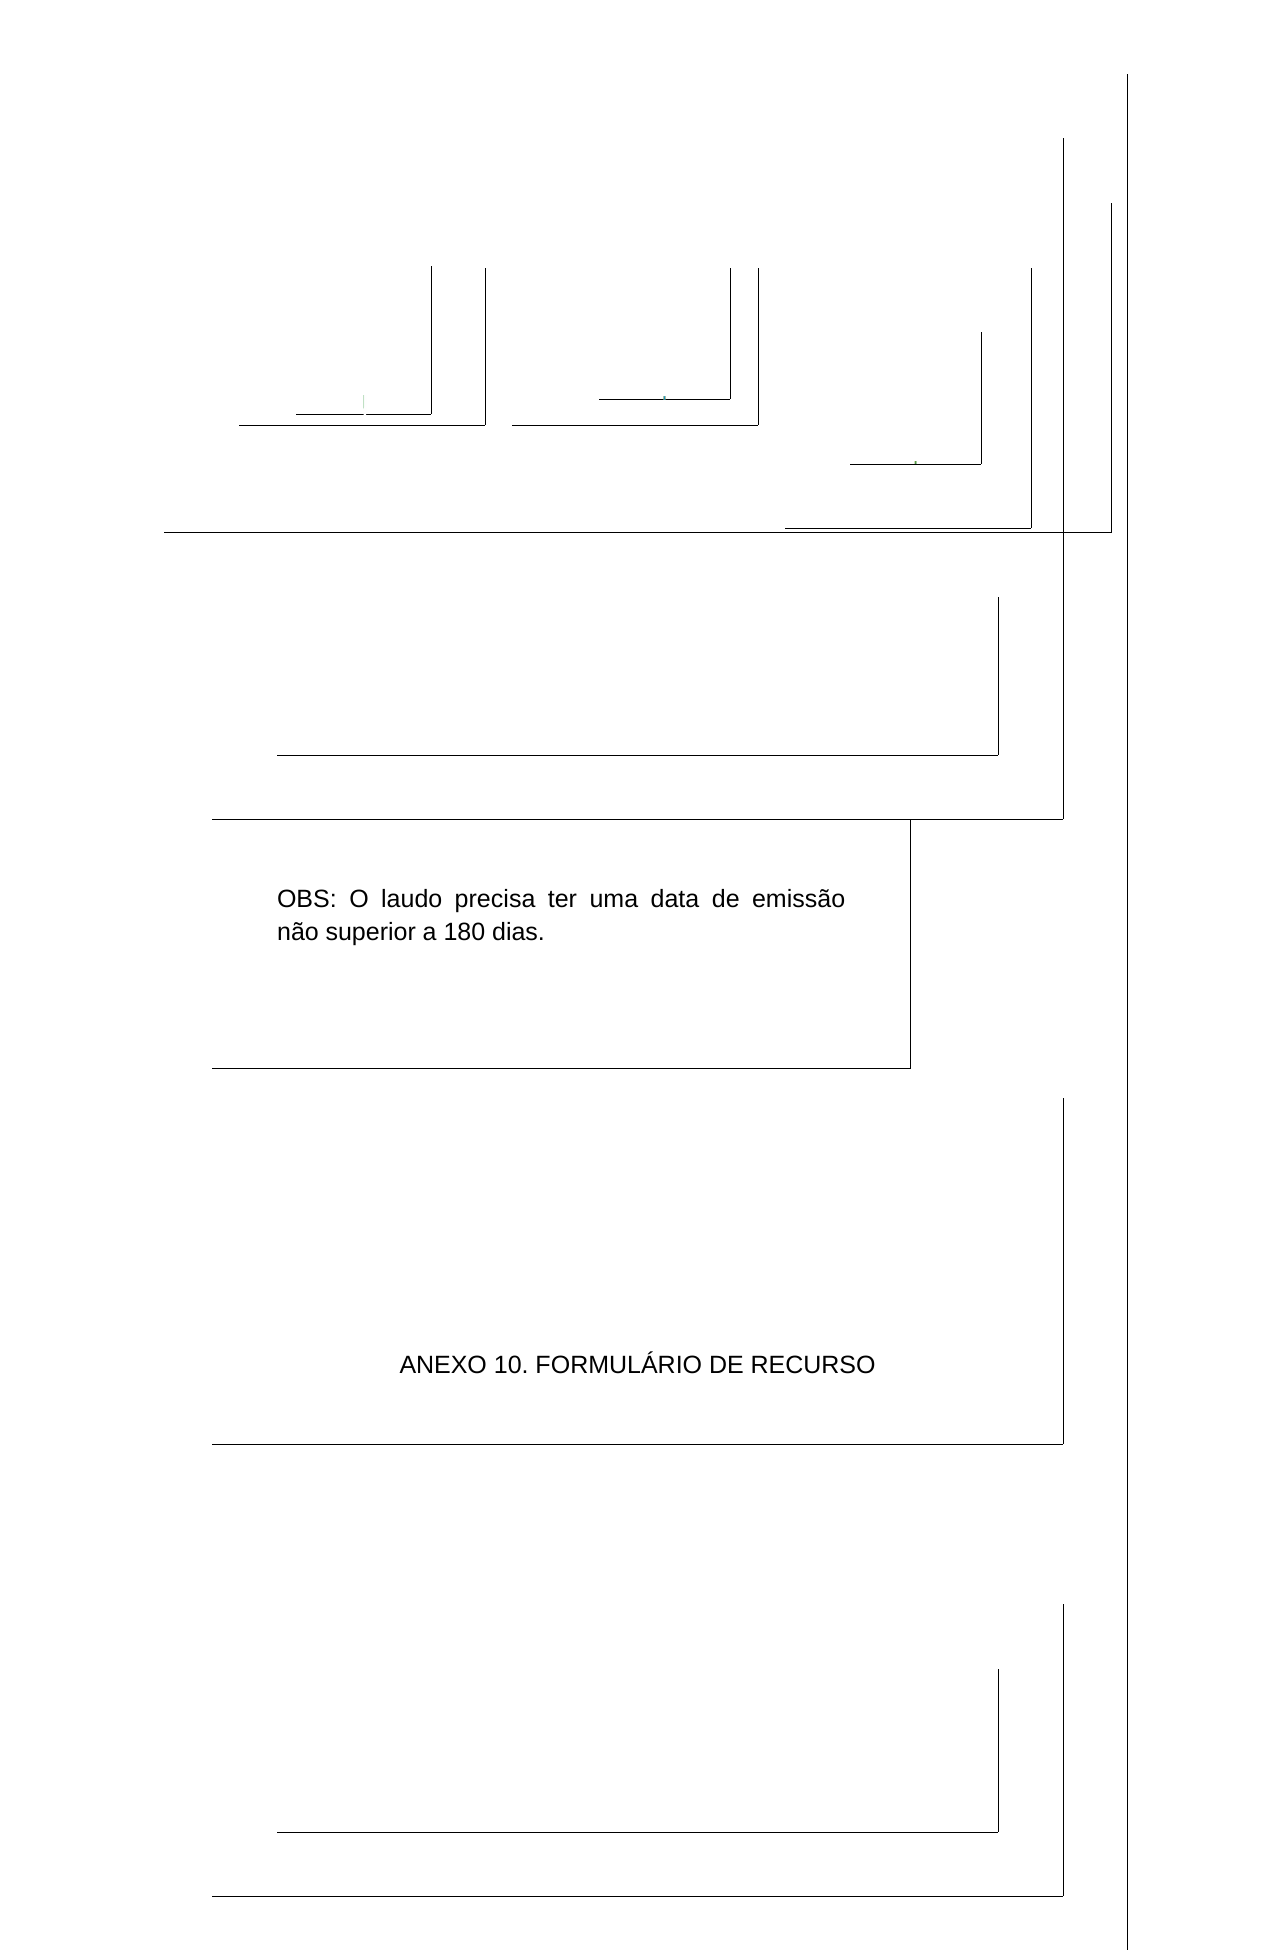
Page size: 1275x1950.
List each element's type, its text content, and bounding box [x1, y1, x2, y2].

text OBS: O laudo precisa ter uma data de emissão não superior a 180 dias. [212, 819, 911, 946]
text ANEXO 10. FORMULÁRIO DE RECURSO [212, 1279, 1063, 1444]
